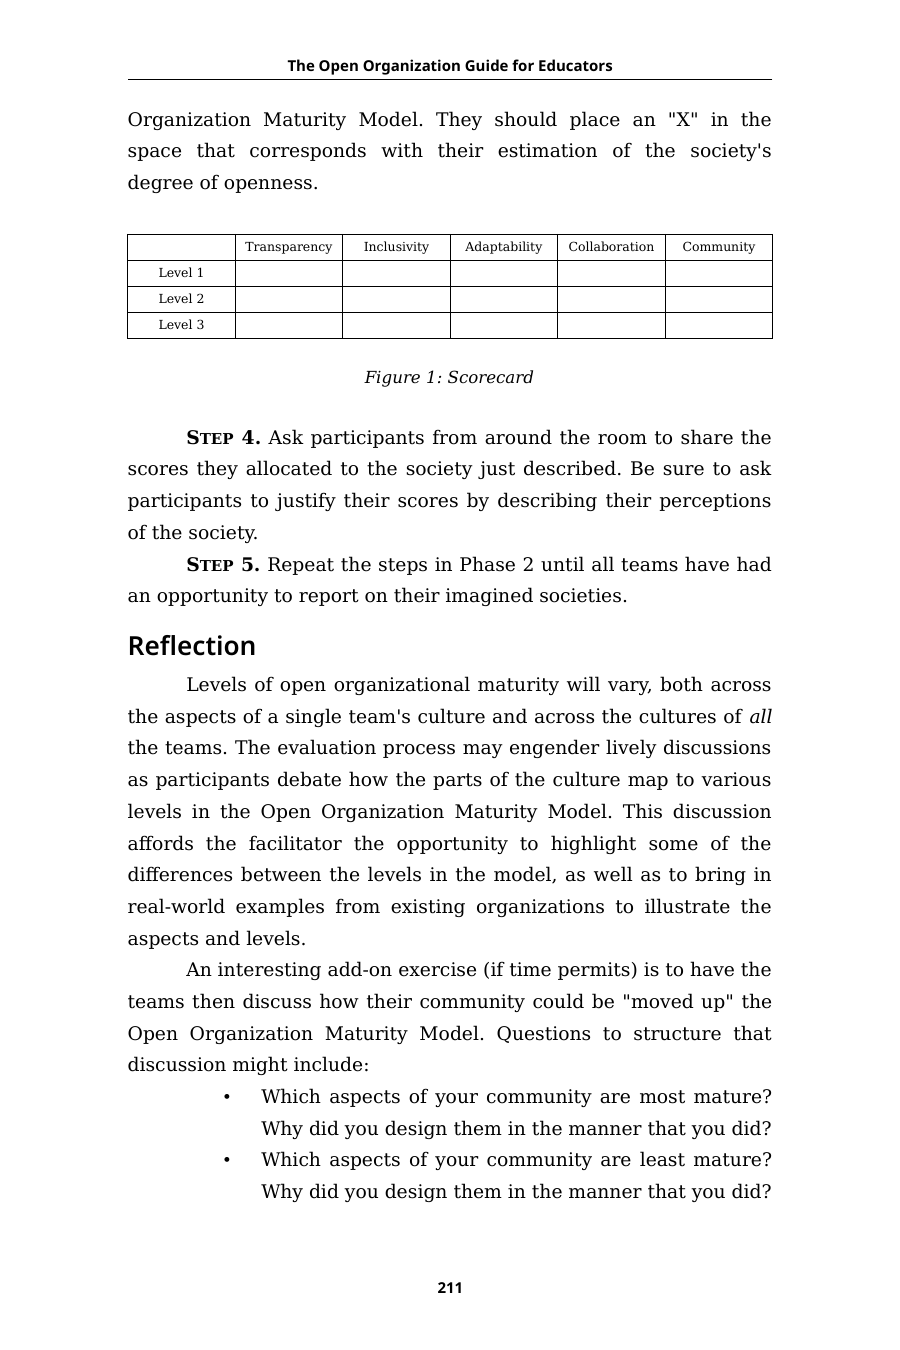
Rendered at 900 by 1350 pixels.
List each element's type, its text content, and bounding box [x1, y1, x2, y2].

table_cell Level 1 [128, 261, 235, 286]
table_header Adaptability [451, 235, 557, 260]
table_header [128, 235, 235, 260]
table_cell [451, 313, 557, 338]
subtitle Reflection [127, 631, 772, 662]
table_cell [558, 287, 665, 312]
table_header Community [666, 235, 772, 260]
text An interesting add-on exercise (if time permits) is to have the teams then discuss how their community could be "moved up" the Open Organization Maturity Model. Questions to structure that discussion might include: [127, 959, 772, 1076]
table_cell [558, 261, 665, 286]
text Figure 1: Scorecard [127, 368, 772, 388]
table_cell [343, 261, 450, 286]
table_cell Level 3 [128, 313, 235, 338]
table_header Transparency [236, 235, 342, 260]
text Organization Maturity Model. They should place an "X" in the space that corresponds with their estimation of the society's degree of openness. [127, 109, 772, 194]
table_cell [236, 287, 342, 312]
table_cell [558, 313, 665, 338]
list Which aspects of your community are least mature? Why did you design them in the manner that you did? [223, 1149, 772, 1203]
table_cell [236, 313, 342, 338]
table_cell [451, 287, 557, 312]
table_cell [666, 261, 772, 286]
table_cell [343, 313, 450, 338]
table_header Inclusivity [343, 235, 450, 260]
table_cell [666, 287, 772, 312]
table_cell [451, 261, 557, 286]
text Levels of open organizational maturity will vary, both across the aspects of a single team's culture and across the cultures of all the teams. The evaluation process may engender lively discussions as participants debate how the parts of the culture map to various levels in the Open Organization Maturity Model. This discussion affords the facilitator the opportunity to highlight some of the differences between the levels in the model, as well as to bring in real-world examples from existing organizations to illustrate the aspects and levels. [127, 674, 772, 949]
table_header Collaboration [558, 235, 665, 260]
table_cell [666, 313, 772, 338]
text Step 4. Ask participants from around the room to share the scores they allocated to the society just described. Be sure to ask participants to justify their scores by describing their perceptions of the society. [127, 426, 772, 543]
table_cell [236, 261, 342, 286]
table_cell [343, 287, 450, 312]
text Step 5. Repeat the steps in Phase 2 until all teams have had an opportunity to report on their imagined societies. [127, 553, 772, 607]
table_cell Level 2 [128, 287, 235, 312]
list Which aspects of your community are most mature? Why did you design them in the manner that you did? [223, 1086, 772, 1139]
